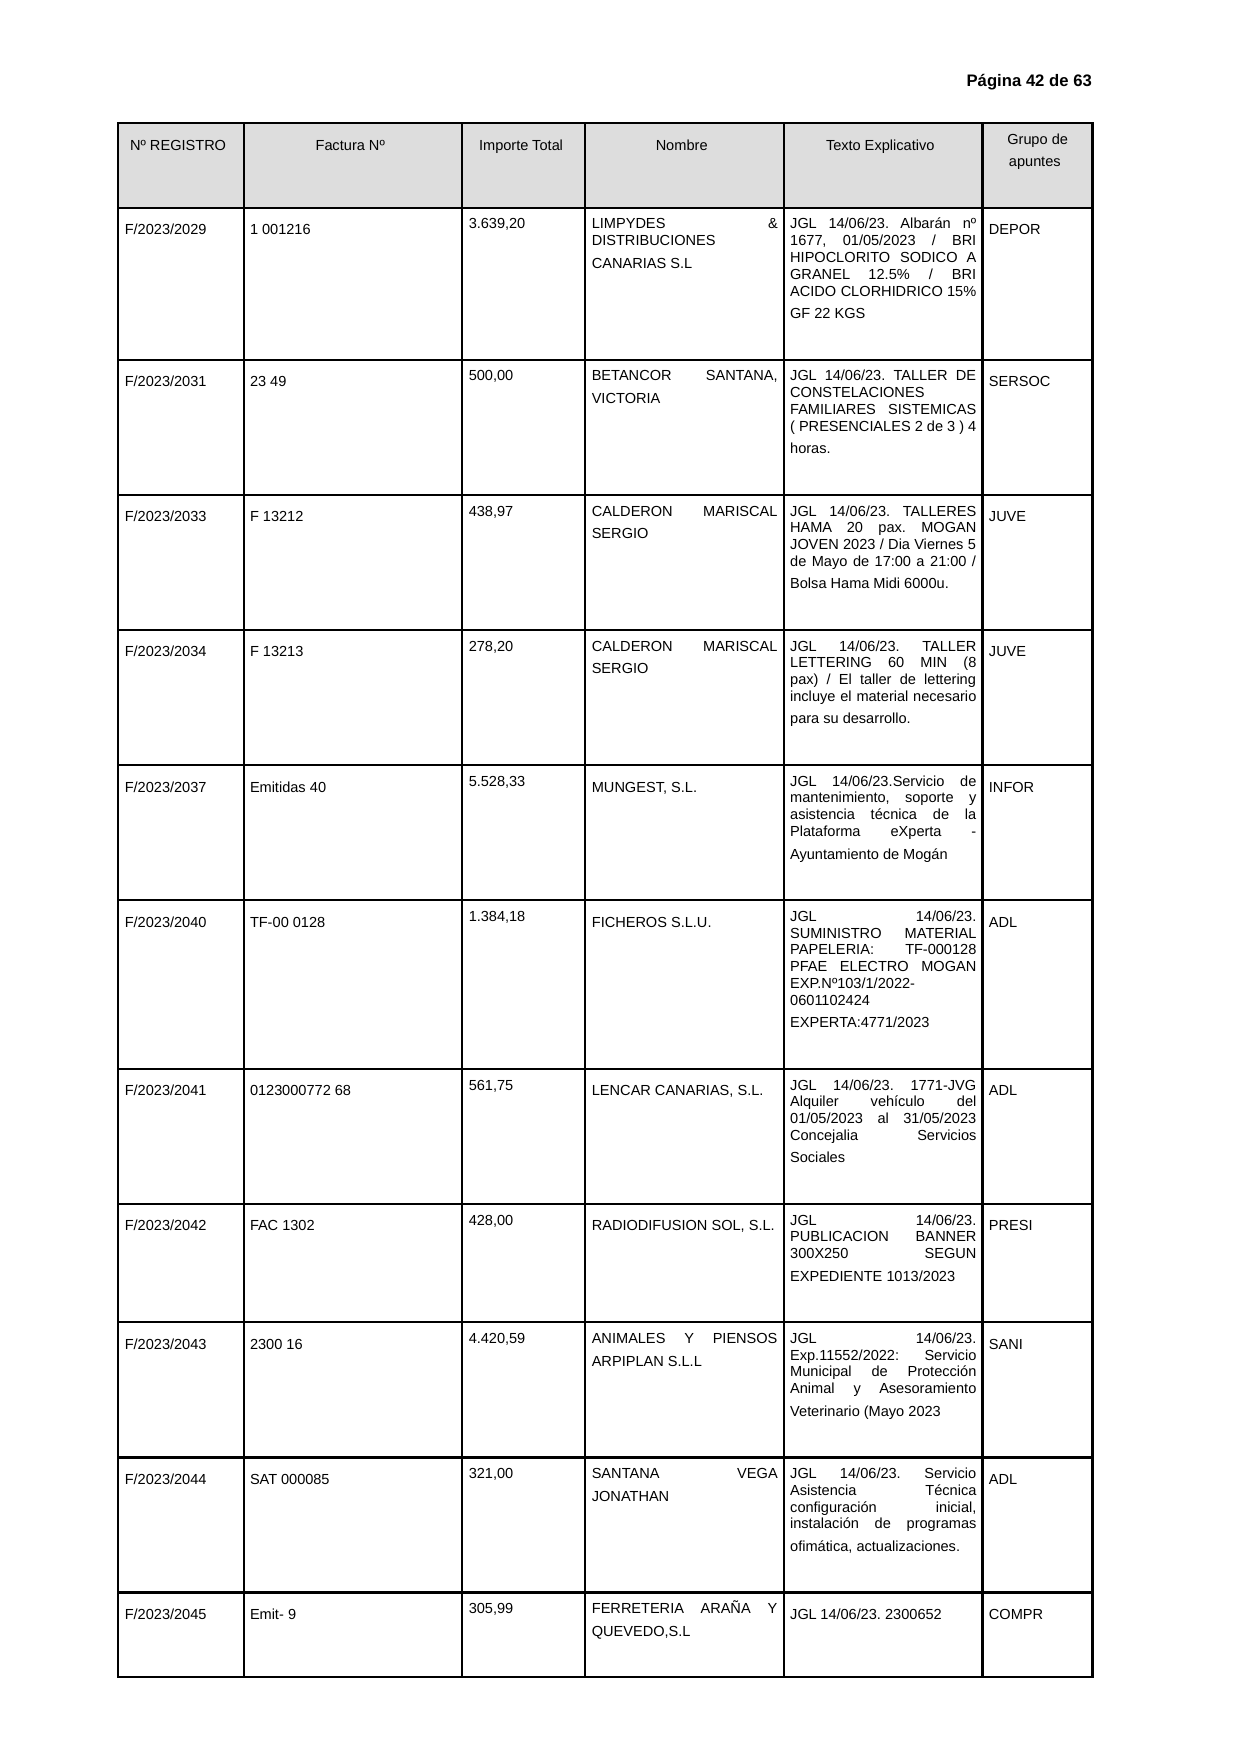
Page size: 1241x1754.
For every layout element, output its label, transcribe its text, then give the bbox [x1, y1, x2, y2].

table_cell SANI [984, 1323, 1091, 1456]
table_cell 5.528,33 [463, 766, 584, 899]
table_header Nº REGISTRO [119, 124, 243, 207]
table_cell 428,00 [463, 1205, 584, 1321]
table_cell JGL 14/06/23. Albarán nº 1677, 01/05/2023 / BRI HIPOCLORITO SODICO A GRANEL 12.5% / BRI ACIDO CLORHIDRICO 15% GF 22 KGS [785, 209, 981, 359]
table_header Grupo de apuntes [984, 124, 1091, 207]
table_cell JGL 14/06/23. TALLER LETTERING 60 MIN (8 pax) / El taller de lettering incluye el material necesario para su desarrollo. [785, 631, 981, 764]
table_cell ADL [984, 1070, 1091, 1203]
table_cell F/2023/2033 [119, 496, 243, 629]
table_cell 2300 16 [245, 1323, 461, 1456]
table_cell SAT 000085 [245, 1459, 461, 1591]
table_cell F/2023/2043 [119, 1323, 243, 1456]
table_cell F/2023/2042 [119, 1205, 243, 1321]
table_cell LIMPYDES & DISTRIBUCIONES CANARIAS S.L [586, 209, 783, 359]
table_cell RADIODIFUSION SOL, S.L. [586, 1205, 783, 1321]
table_cell 561,75 [463, 1070, 584, 1203]
table_cell JGL 14/06/23. Exp.11552/2022: Servicio Municipal de Protección Animal y Asesoramiento Veterinario (Mayo 2023 [785, 1323, 981, 1456]
table_cell JGL 14/06/23. PUBLICACION BANNER 300X250 SEGUN EXPEDIENTE 1013/2023 [785, 1205, 981, 1321]
table_cell JGL 14/06/23. TALLERES HAMA 20 pax. MOGAN JOVEN 2023 / Dia Viernes 5 de Mayo de 17:00 a 21:00 / Bolsa Hama Midi 6000u. [785, 496, 981, 629]
table_cell INFOR [984, 766, 1091, 899]
table_cell JGL 14/06/23.Servicio de mantenimiento, soporte y asistencia técnica de la Plataforma eXperta - Ayuntamiento de Mogán [785, 766, 981, 899]
table_cell 4.420,59 [463, 1323, 584, 1456]
table_cell BETANCOR SANTANA, VICTORIA [586, 361, 783, 494]
table_cell JGL 14/06/23. SUMINISTRO MATERIAL PAPELERIA: TF-000128 PFAE ELECTRO MOGAN EXP.Nº103/1/2022-0601102424 EXPERTA:4771/2023 [785, 901, 981, 1068]
table_cell JGL 14/06/23. TALLER DE CONSTELACIONES FAMILIARES SISTEMICAS ( PRESENCIALES 2 de 3 ) 4 horas. [785, 361, 981, 494]
table_cell F/2023/2034 [119, 631, 243, 764]
table_cell Emit- 9 [245, 1594, 461, 1676]
table_cell CALDERON MARISCAL SERGIO [586, 496, 783, 629]
table_cell 321,00 [463, 1459, 584, 1591]
table_cell PRESI [984, 1205, 1091, 1321]
table_cell TF-00 0128 [245, 901, 461, 1068]
table_cell FAC 1302 [245, 1205, 461, 1321]
table_header Nombre [586, 124, 783, 207]
table_cell JGL 14/06/23. 1771-JVG Alquiler vehículo del 01/05/2023 al 31/05/2023 Concejalia Servicios Sociales [785, 1070, 981, 1203]
table_cell SANTANA VEGA JONATHAN [586, 1459, 783, 1591]
table_cell F 13213 [245, 631, 461, 764]
table_cell 438,97 [463, 496, 584, 629]
table_cell DEPOR [984, 209, 1091, 359]
table_cell MUNGEST, S.L. [586, 766, 783, 899]
table_cell JGL 14/06/23. Servicio Asistencia Técnica configuración inicial, instalación de programas ofimática, actualizaciones. [785, 1459, 981, 1591]
table_cell 1.384,18 [463, 901, 584, 1068]
table_cell SERSOC [984, 361, 1091, 494]
table_cell 500,00 [463, 361, 584, 494]
table_cell F/2023/2040 [119, 901, 243, 1068]
table_cell JUVE [984, 496, 1091, 629]
table_cell ADL [984, 901, 1091, 1068]
table_cell 3.639,20 [463, 209, 584, 359]
table_header Factura Nº [245, 124, 461, 207]
table_cell 1 001216 [245, 209, 461, 359]
table_cell ADL [984, 1459, 1091, 1591]
table_cell F/2023/2044 [119, 1459, 243, 1591]
table_cell F/2023/2041 [119, 1070, 243, 1203]
table_cell FERRETERIA ARAÑA Y QUEVEDO,S.L [586, 1594, 783, 1676]
table_header Texto Explicativo [785, 124, 981, 207]
table_cell LENCAR CANARIAS, S.L. [586, 1070, 783, 1203]
table_cell 0123000772 68 [245, 1070, 461, 1203]
table_cell FICHEROS S.L.U. [586, 901, 783, 1068]
table_cell F 13212 [245, 496, 461, 629]
table_cell JGL 14/06/23. 2300652 [785, 1594, 981, 1676]
table_cell CALDERON MARISCAL SERGIO [586, 631, 783, 764]
table_cell JUVE [984, 631, 1091, 764]
table_cell 305,99 [463, 1594, 584, 1676]
table_cell F/2023/2037 [119, 766, 243, 899]
table_cell F/2023/2031 [119, 361, 243, 494]
table_cell COMPR [984, 1594, 1091, 1676]
table_cell 278,20 [463, 631, 584, 764]
table_header Importe Total [463, 124, 584, 207]
table_cell F/2023/2045 [119, 1594, 243, 1676]
table_cell Emitidas 40 [245, 766, 461, 899]
table_cell 23 49 [245, 361, 461, 494]
table_cell F/2023/2029 [119, 209, 243, 359]
table_cell ANIMALES Y PIENSOS ARPIPLAN S.L.L [586, 1323, 783, 1456]
